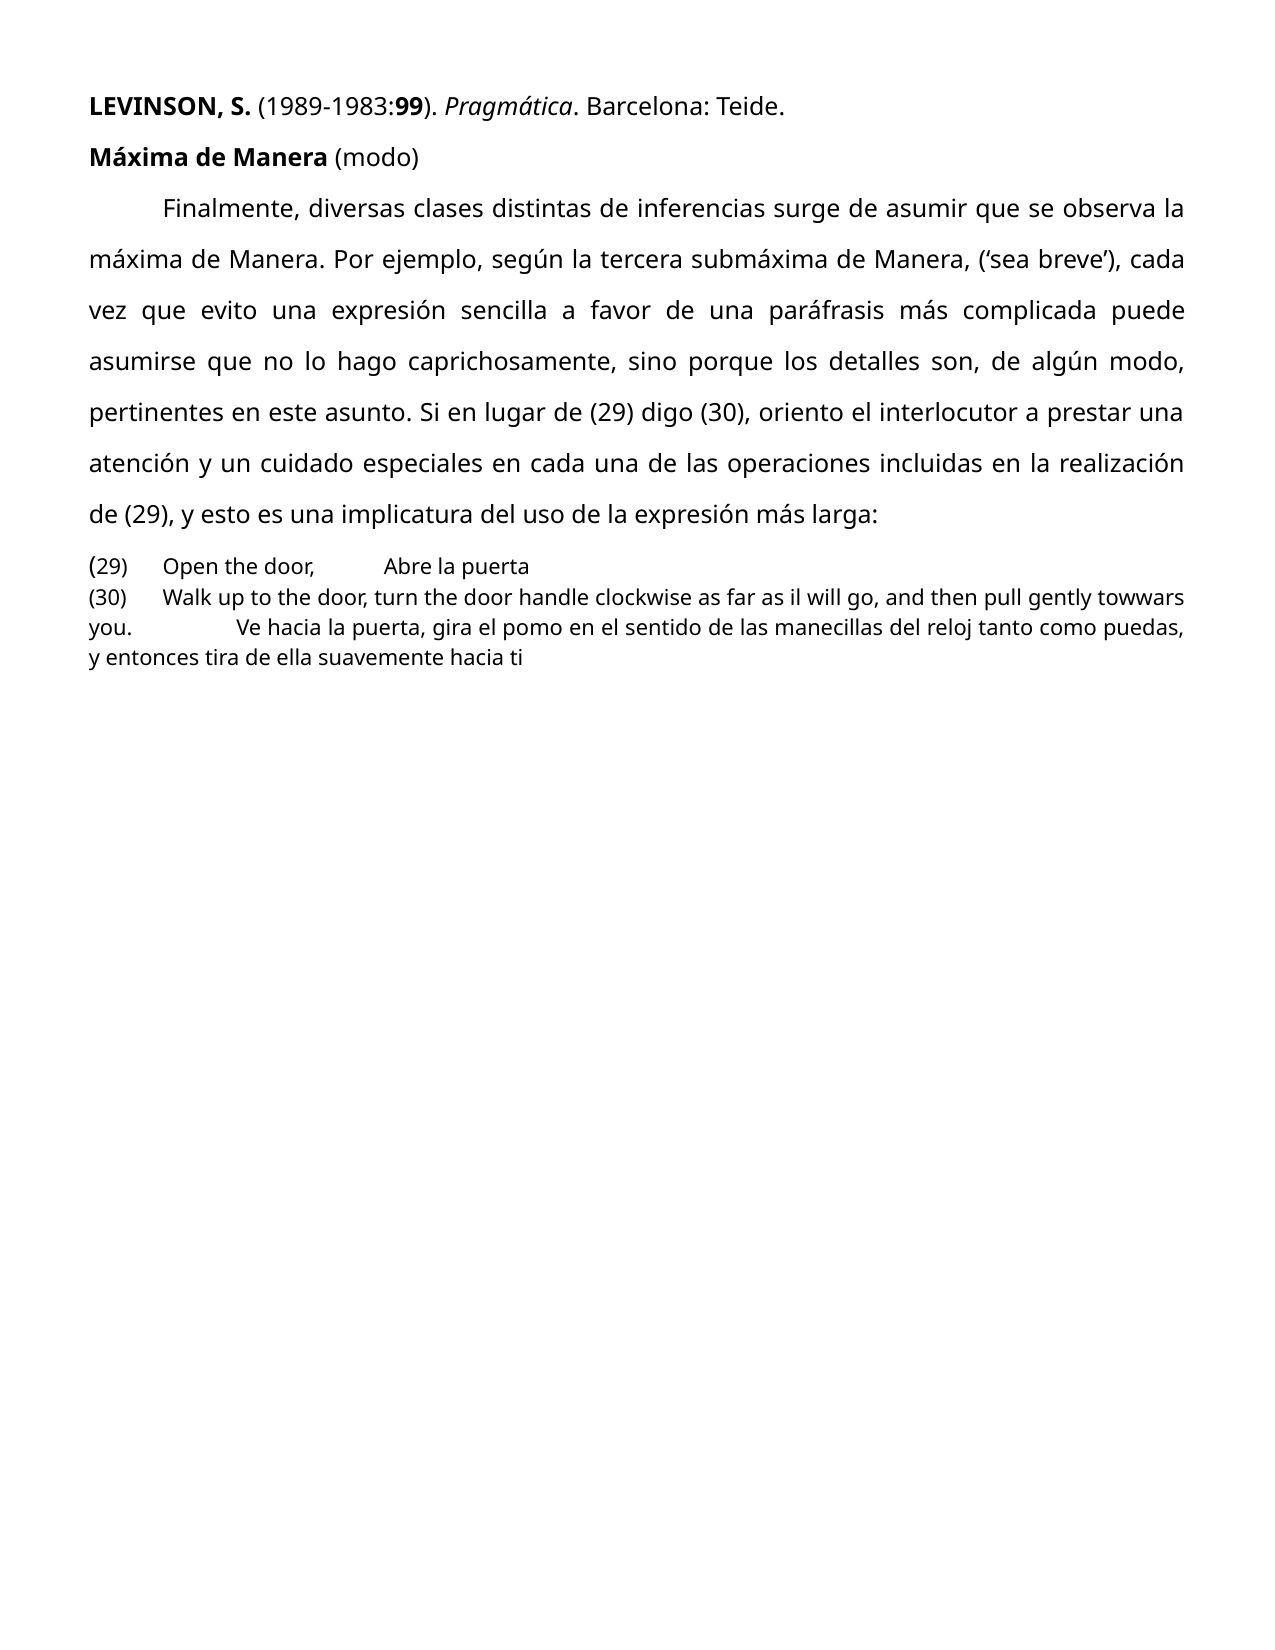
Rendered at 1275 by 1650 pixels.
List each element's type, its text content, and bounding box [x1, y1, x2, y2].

text Finalmente, diversas clases distintas de inferencias surge de asumir que se observa la máxima de Manera. Por ejemplo, según la tercera submáxima de Manera, (‘sea breve’), cada vez que evito una expresión sencilla a favor de una paráfrasis más complicada puede asumirse que no lo hago caprichosamente, sino porque los detalles son, de algún modo, pertinentes en este asunto. Si en lugar de (29) digo (30), oriento el interlocutor a prestar una atención y un cuidado especiales en cada una de las operaciones incluidas en la realización de (29), y esto es una implicatura del uso de la expresión más larga: [88, 191, 1186, 531]
text (29) Open the door, Abre la puerta [88, 548, 1186, 582]
text LEVINSON, S. (1989-1983:99). Pragmática. Barcelona: Teide. [88, 88, 1186, 123]
text Máxima de Manera (modo) [88, 139, 1186, 174]
text (30) Walk up to the door, turn the door handle clockwise as far as il will go, and then pull gently towwars you. Ve hacia la puerta, gira el pomo en el sentido de las manecillas del reloj tanto como puedas, y entonces tira de ella suavemente hacia ti [88, 582, 1186, 671]
